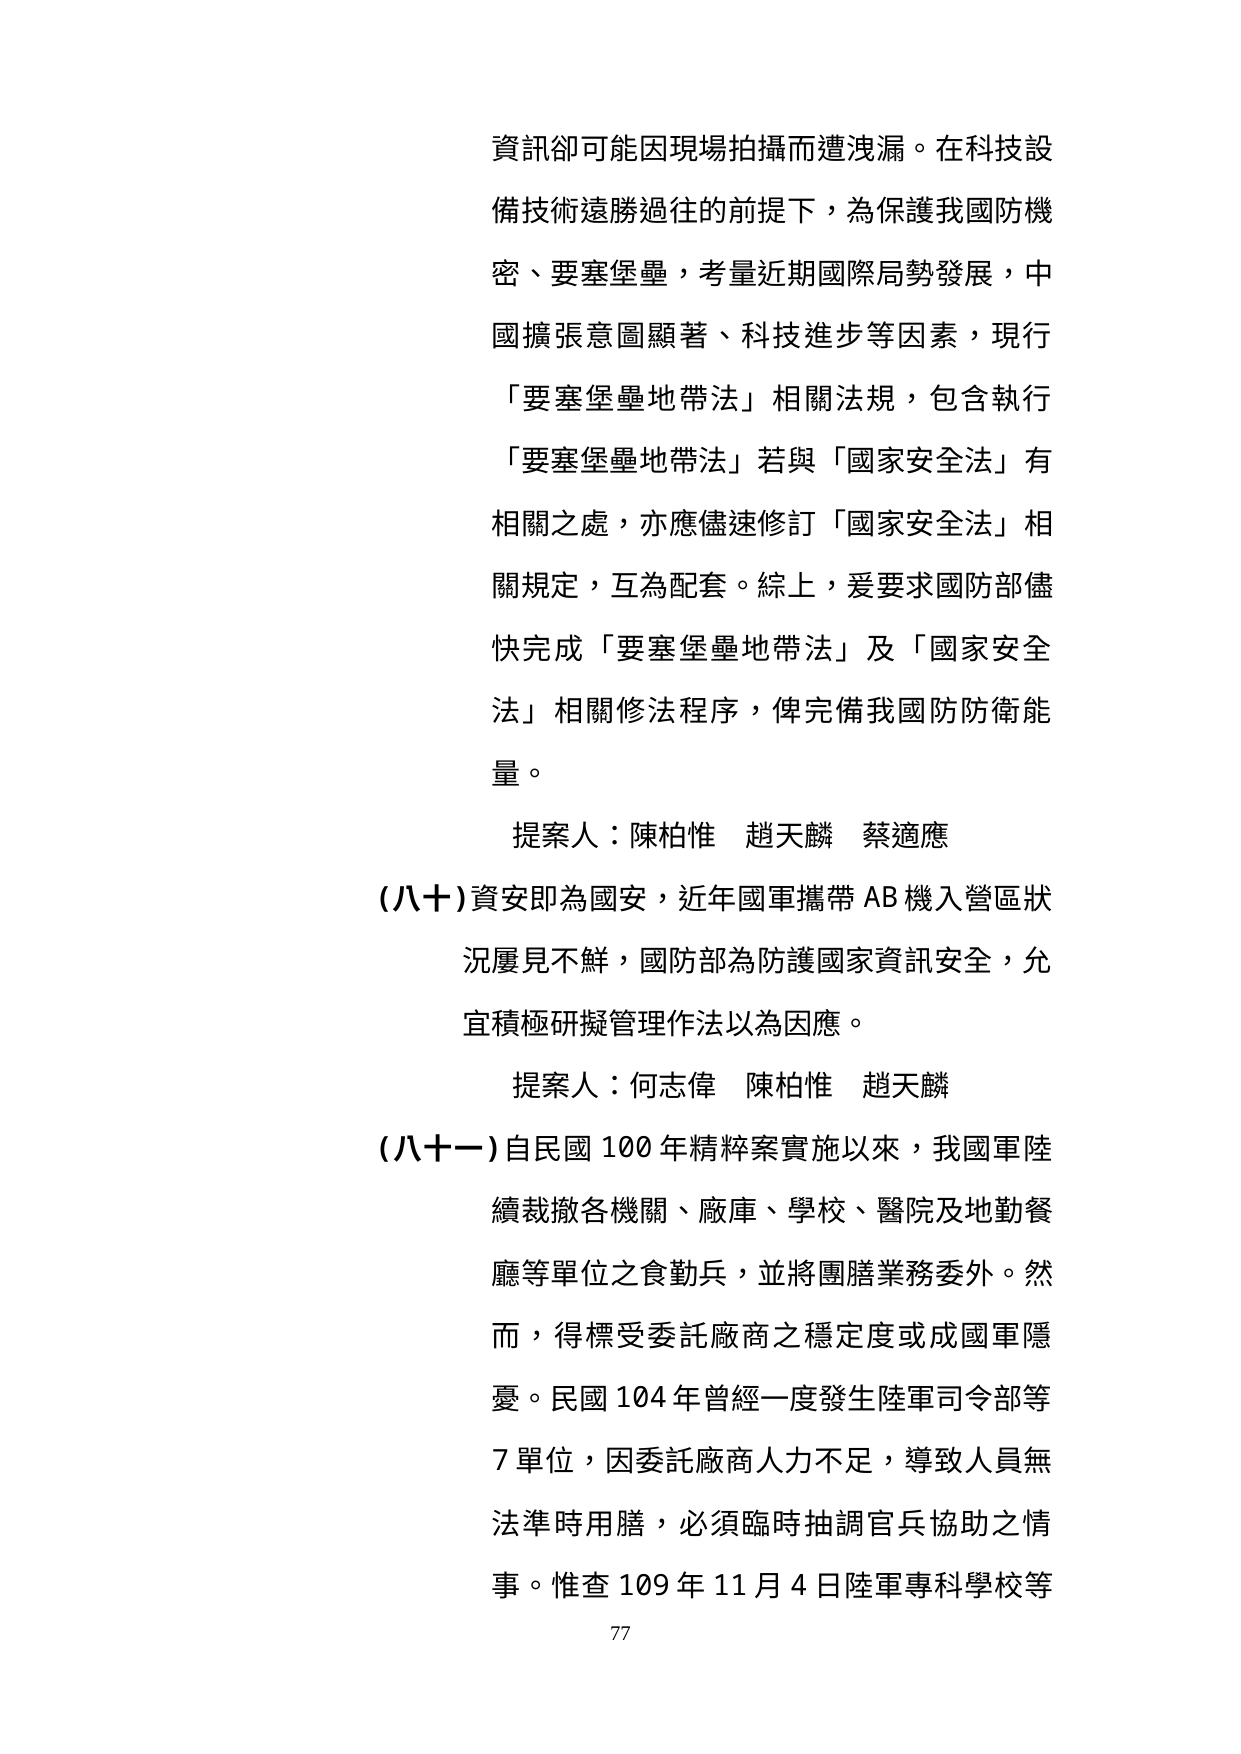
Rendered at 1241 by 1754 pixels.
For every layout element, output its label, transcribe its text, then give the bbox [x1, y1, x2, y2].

text (八十一)自民國100年精粹案實施以來，我國軍陸續裁撤各機關、廠庫、學校、醫院及地勤餐廳等單位之食勤兵，並將團膳業務委外。然而，得標受委託廠商之穩定度或成國軍隱憂。民國104年曾經一度發生陸軍司令部等7單位，因委託廠商人力不足，導致人員無法準時用膳，必須臨時抽調官兵協助之情事。惟查109年11月4日陸軍專科學校等 [375, 1105, 1053, 1605]
text 提案人：陳柏惟 趙天麟 蔡適應 [512, 792, 1053, 855]
text 資訊卻可能因現場拍攝而遭洩漏。在科技設備技術遠勝過往的前提下，為保護我國防機密、要塞堡壘，考量近期國際局勢發展，中國擴張意圖顯著、科技進步等因素，現行「要塞堡壘地帶法」相關法規，包含執行「要塞堡壘地帶法」若與「國家安全法」有相關之處，亦應儘速修訂「國家安全法」相關規定，互為配套。綜上，爰要求國防部儘快完成「要塞堡壘地帶法」及「國家安全法」相關修法程序，俾完備我國防防衛能量。 [375, 105, 1053, 792]
text 提案人：何志偉 陳柏惟 趙天麟 [512, 1042, 1053, 1105]
text (八十)資安即為國安，近年國軍攜帶AB機入營區狀況屢見不鮮，國防部為防護國家資訊安全，允宜積極研擬管理作法以為因應。 [375, 855, 1053, 1042]
